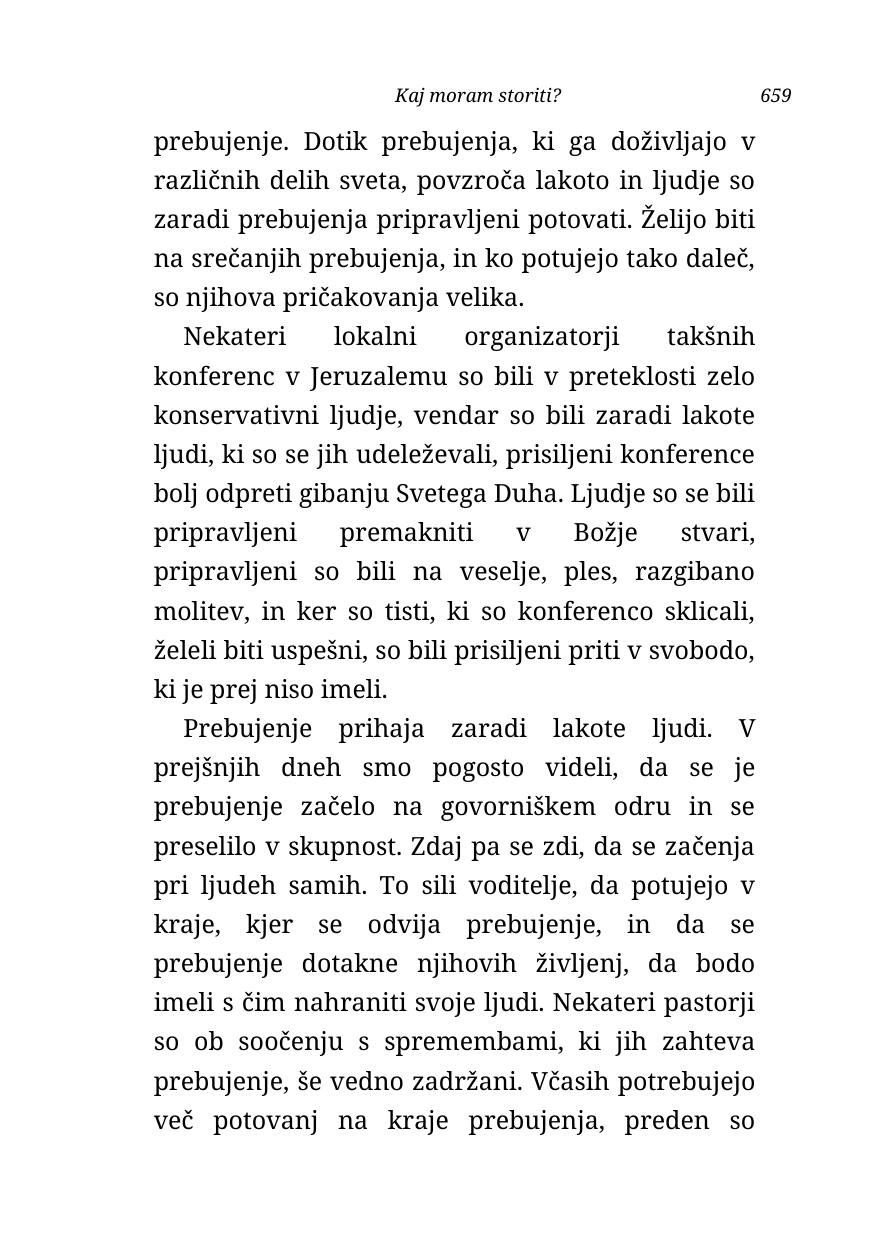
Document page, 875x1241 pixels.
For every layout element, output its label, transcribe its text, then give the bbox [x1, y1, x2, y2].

text Prebujenje prihaja zaradi lakote ljudi. V prejšnjih dneh smo pogosto videli, da se je prebujenje začelo na govorniškem odru in se preselilo v skupnost. Zdaj pa se zdi, da se začenja pri ljudeh samih. To sili voditelje, da potujejo v kraje, kjer se odvija prebujenje, in da se prebujenje dotakne njihovih življenj, da bodo imeli s čim nahraniti svoje ljudi. Nekateri pastorji so ob soočenju s spremembami, ki jih zahteva prebujenje, še vedno zadržani. Včasih potrebujejo več potovanj na kraje prebujenja, preden so [153, 711, 756, 1136]
text Nekateri lokalni organizatorji takšnih konferenc v Jeruzalemu so bili v preteklosti zelo konservativni ljudje, vendar so bili zaradi lakote ljudi, ki so se jih udeleževali, prisiljeni konference bolj odpreti gibanju Svetega Duha. Ljudje so se bili pripravljeni premakniti v Božje stvari, pripravljeni so bili na veselje, ples, razgibano molitev, in ker so tisti, ki so konferenco sklicali, želeli biti uspešni, so bili prisiljeni priti v svobodo, ki je prej niso imeli. [153, 319, 756, 706]
text prebujenje. Dotik prebujenja, ki ga doživljajo v različnih delih sveta, povzroča lakoto in ljudje so zaradi prebujenja pripravljeni potovati. Želijo biti na srečanjih prebujenja, in ko potujejo tako daleč, so njihova pričakovanja velika. [153, 123, 756, 314]
